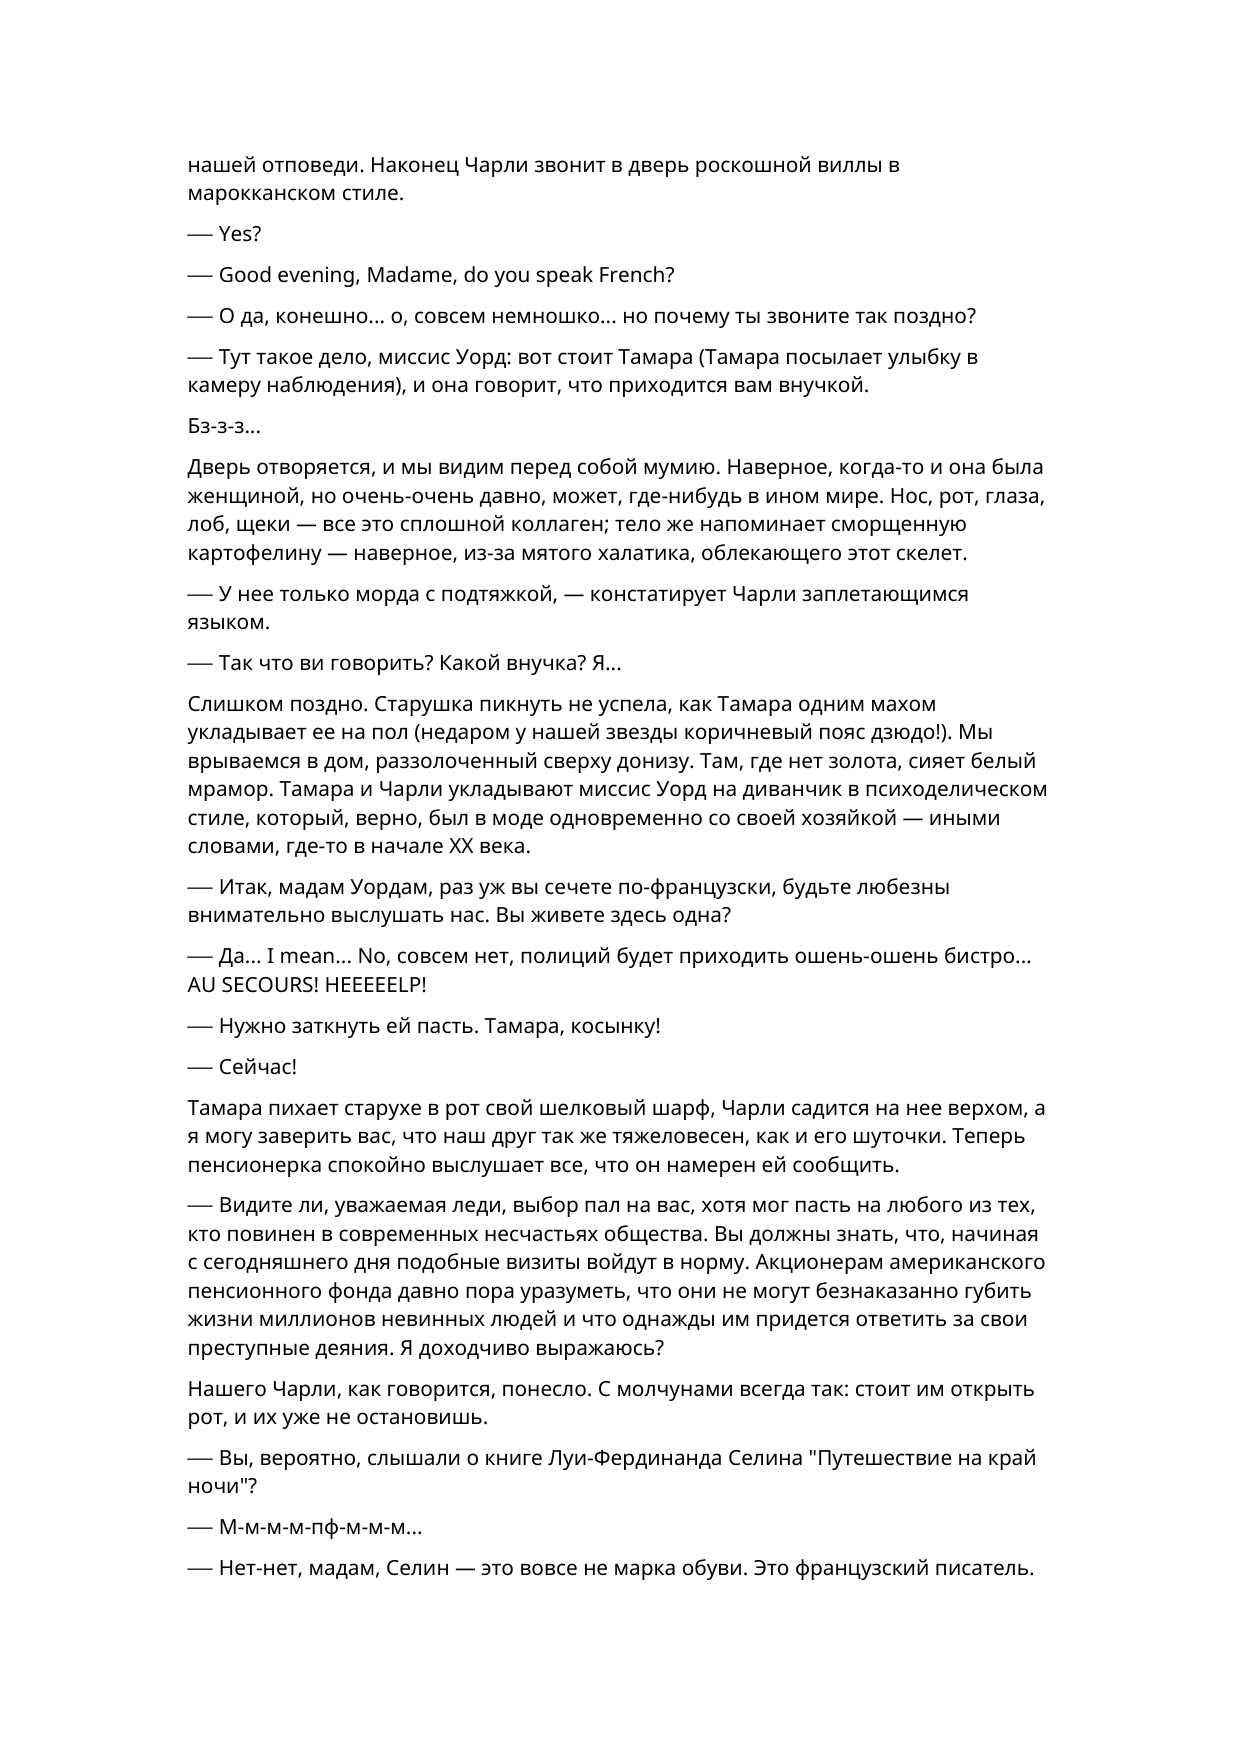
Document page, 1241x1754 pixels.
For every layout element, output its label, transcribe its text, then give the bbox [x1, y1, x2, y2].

text Дверь отворяется, и мы видим перед собой мумию. Наверное, когда-то и она была женщиной, но очень-очень давно, может, где-нибудь в ином мире. Нос, рот, глаза, лоб, щеки — все это сплошной коллаген; тело же напоминает сморщенную картофелину — наверное, из-за мятого халатика, облекающего этот скелет. [187, 452, 1053, 566]
text — Нет-нет, мадам, Селин — это вовсе не марка обуви. Это французский писатель. [187, 1553, 1053, 1582]
text — О да, конешно... о, совсем немношко... но почему ты звоните так поздно? [187, 301, 1053, 330]
text — Видите ли, уважаемая леди, выбор пал на вас, хотя мог пасть на любого из тех, кто повинен в современных несчастьях общества. Вы должны знать, что, начиная с сегодняшнего дня подобные визиты войдут в норму. Акционерам американского пенсионного фонда давно пора уразуметь, что они не могут безнаказанно губить жизни миллионов невинных людей и что однажды им придется ответить за свои преступные деяния. Я доходчиво выражаюсь? [187, 1191, 1053, 1361]
text Тамара пихает старухе в рот свой шелковый шарф, Чарли садится на нее верхом, а я могу заверить вас, что наш друг так же тяжеловесен, как и его шуточки. Теперь пенсионерка спокойно выслушает все, что он намерен ей сообщить. [187, 1093, 1053, 1178]
text — Тут такое дело, миссис Уорд: вот стоит Тамара (Тамара посылает улыбку в камеру наблюдения), и она говорит, что приходится вам внучкой. [187, 342, 1053, 399]
text — Good evening, Madame, do you speak French? [187, 260, 1053, 289]
text — М-м-м-м-пф-м-м-м... [187, 1512, 1053, 1541]
text — Вы, вероятно, слышали о книге Луи-Фердинанда Селина "Путешествие на край ночи"? [187, 1443, 1053, 1500]
text нашей отповеди. Наконец Чарли звонит в дверь роскошной виллы в марокканском стиле. [187, 150, 1053, 207]
text — Сейчас! [187, 1052, 1053, 1080]
text — Нужно заткнуть ей пасть. Тамара, косынку! [187, 1011, 1053, 1039]
text — Итак, мадам Уордам, раз уж вы сечете по-французски, будьте любезны внимательно выслушать нас. Вы живете здесь одна? [187, 872, 1053, 929]
text Слишком поздно. Старушка пикнуть не успела, как Тамара одним махом укладывает ее на пол (недаром у нашей звезды коричневый пояс дзюдо!). Мы врываемся в дом, раззолоченный сверху донизу. Там, где нет золота, сияет белый мрамор. Тамара и Чарли укладывают миссис Уорд на диванчик в психоделическом стиле, который, верно, был в моде одновременно со своей хозяйкой — иными словами, где-то в начале XX века. [187, 689, 1053, 860]
text — У нее только морда с подтяжкой, — констатирует Чарли заплетающимся языком. [187, 579, 1053, 636]
text — Так что ви говорить? Какой внучка? Я... [187, 648, 1053, 677]
text — Да... I mean... No, совсем нет, полиций будет приходить ошень-ошень бистро... AU SECOURS! HEEEEELP! [187, 942, 1053, 998]
text Бз-з-з... [187, 412, 1053, 440]
text Нашего Чарли, как говорится, понесло. С молчунами всегда так: стоит им открыть рот, и их уже не остановишь. [187, 1374, 1053, 1431]
text — Yes? [187, 219, 1053, 248]
